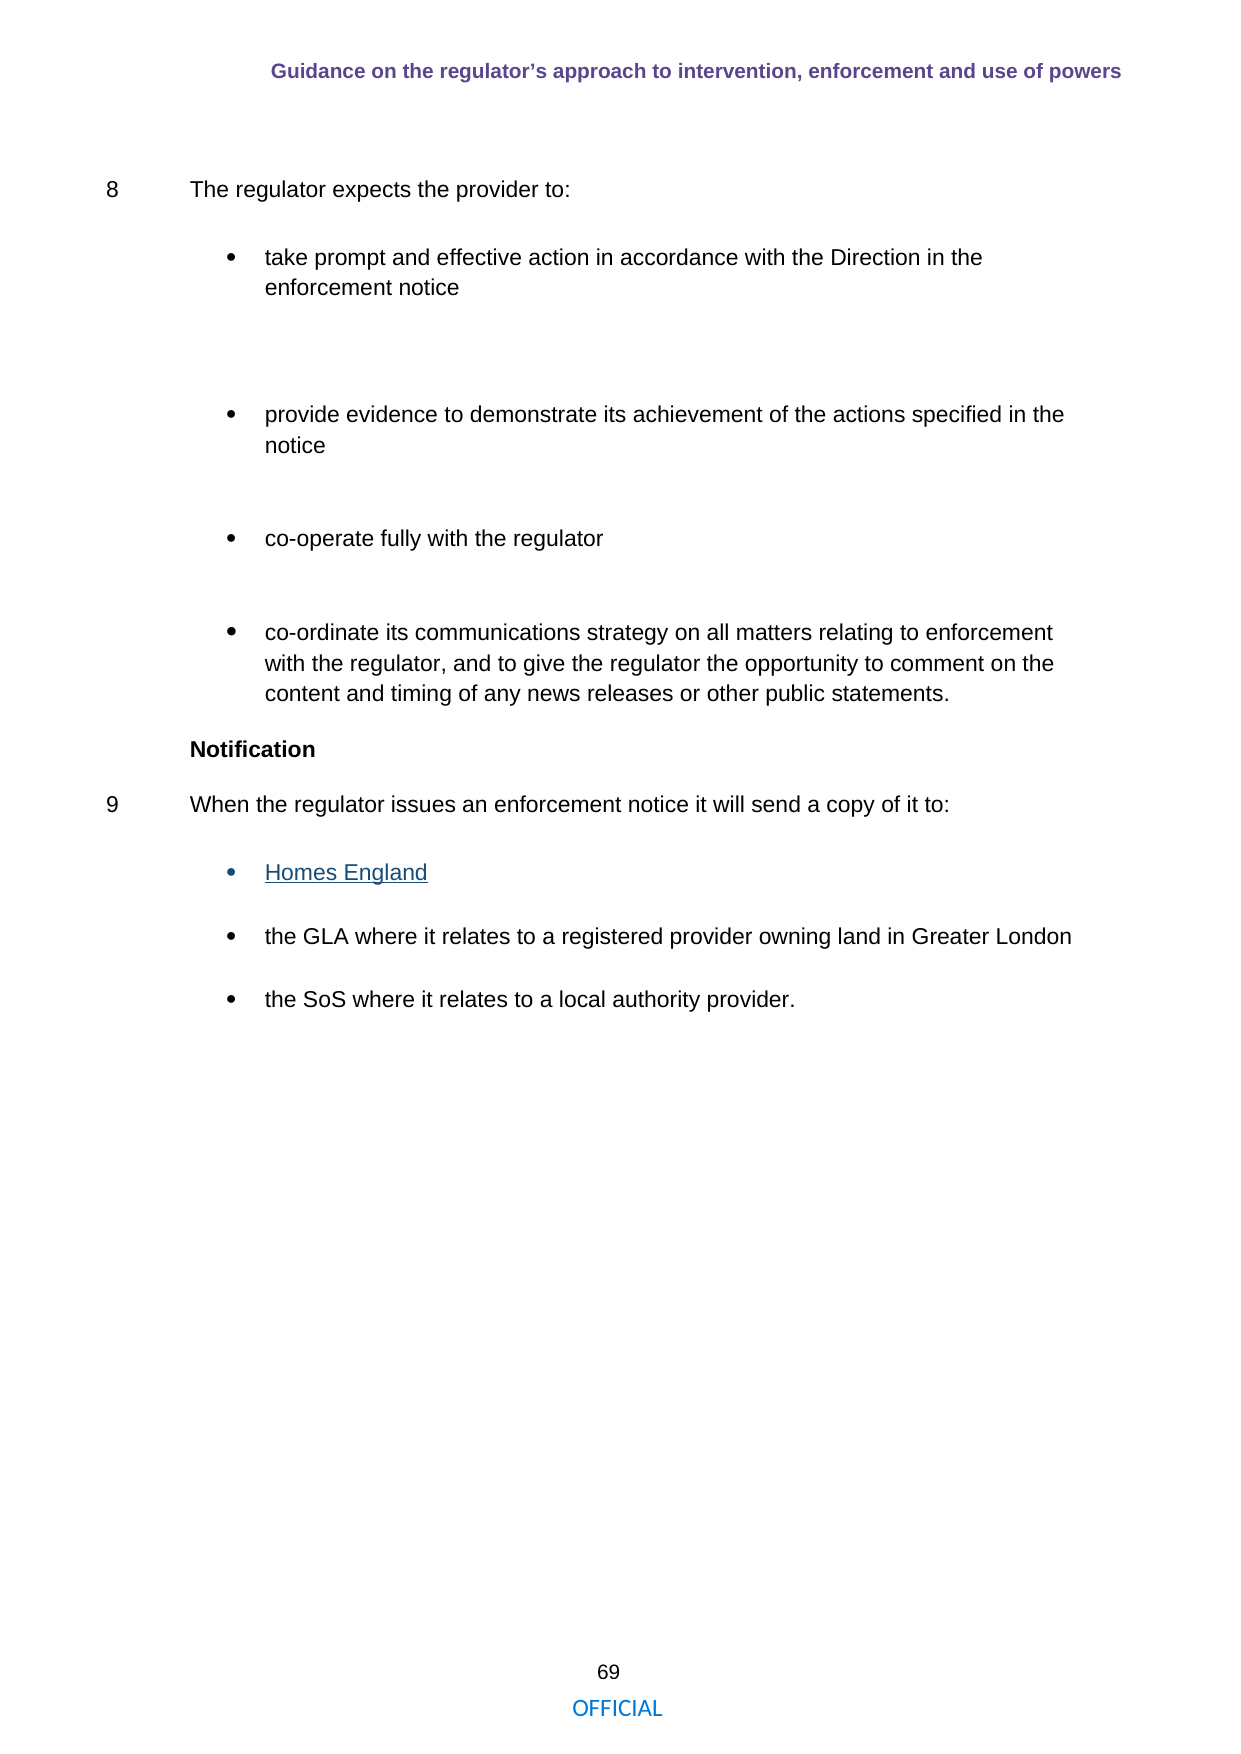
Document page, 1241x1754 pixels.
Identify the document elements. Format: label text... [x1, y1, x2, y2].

table_header The regulator expects the provider to: take prompt and effective action in accordance with the Direction in the enforcement notice provide evidence to demonstrate its achievement of the actions specified in the notice co-operate fully with the regulator co-ordinate its communications strategy on all matters relating to enforcement with the regulator, and to give the regulator the opportunity to comment on the content and timing of any news releases or other public statements. [178, 176, 1095, 736]
table_cell 9 [95, 791, 178, 1092]
table_header 8 [95, 176, 178, 736]
table_cell Notification [178, 736, 1095, 791]
table_cell When the regulator issues an enforcement notice it will send a copy of it to: Homes England the GLA where it relates to a registered provider owning land in Greater London the SoS where it relates to a local authority provider. [178, 791, 1095, 1092]
table_cell [95, 736, 178, 791]
